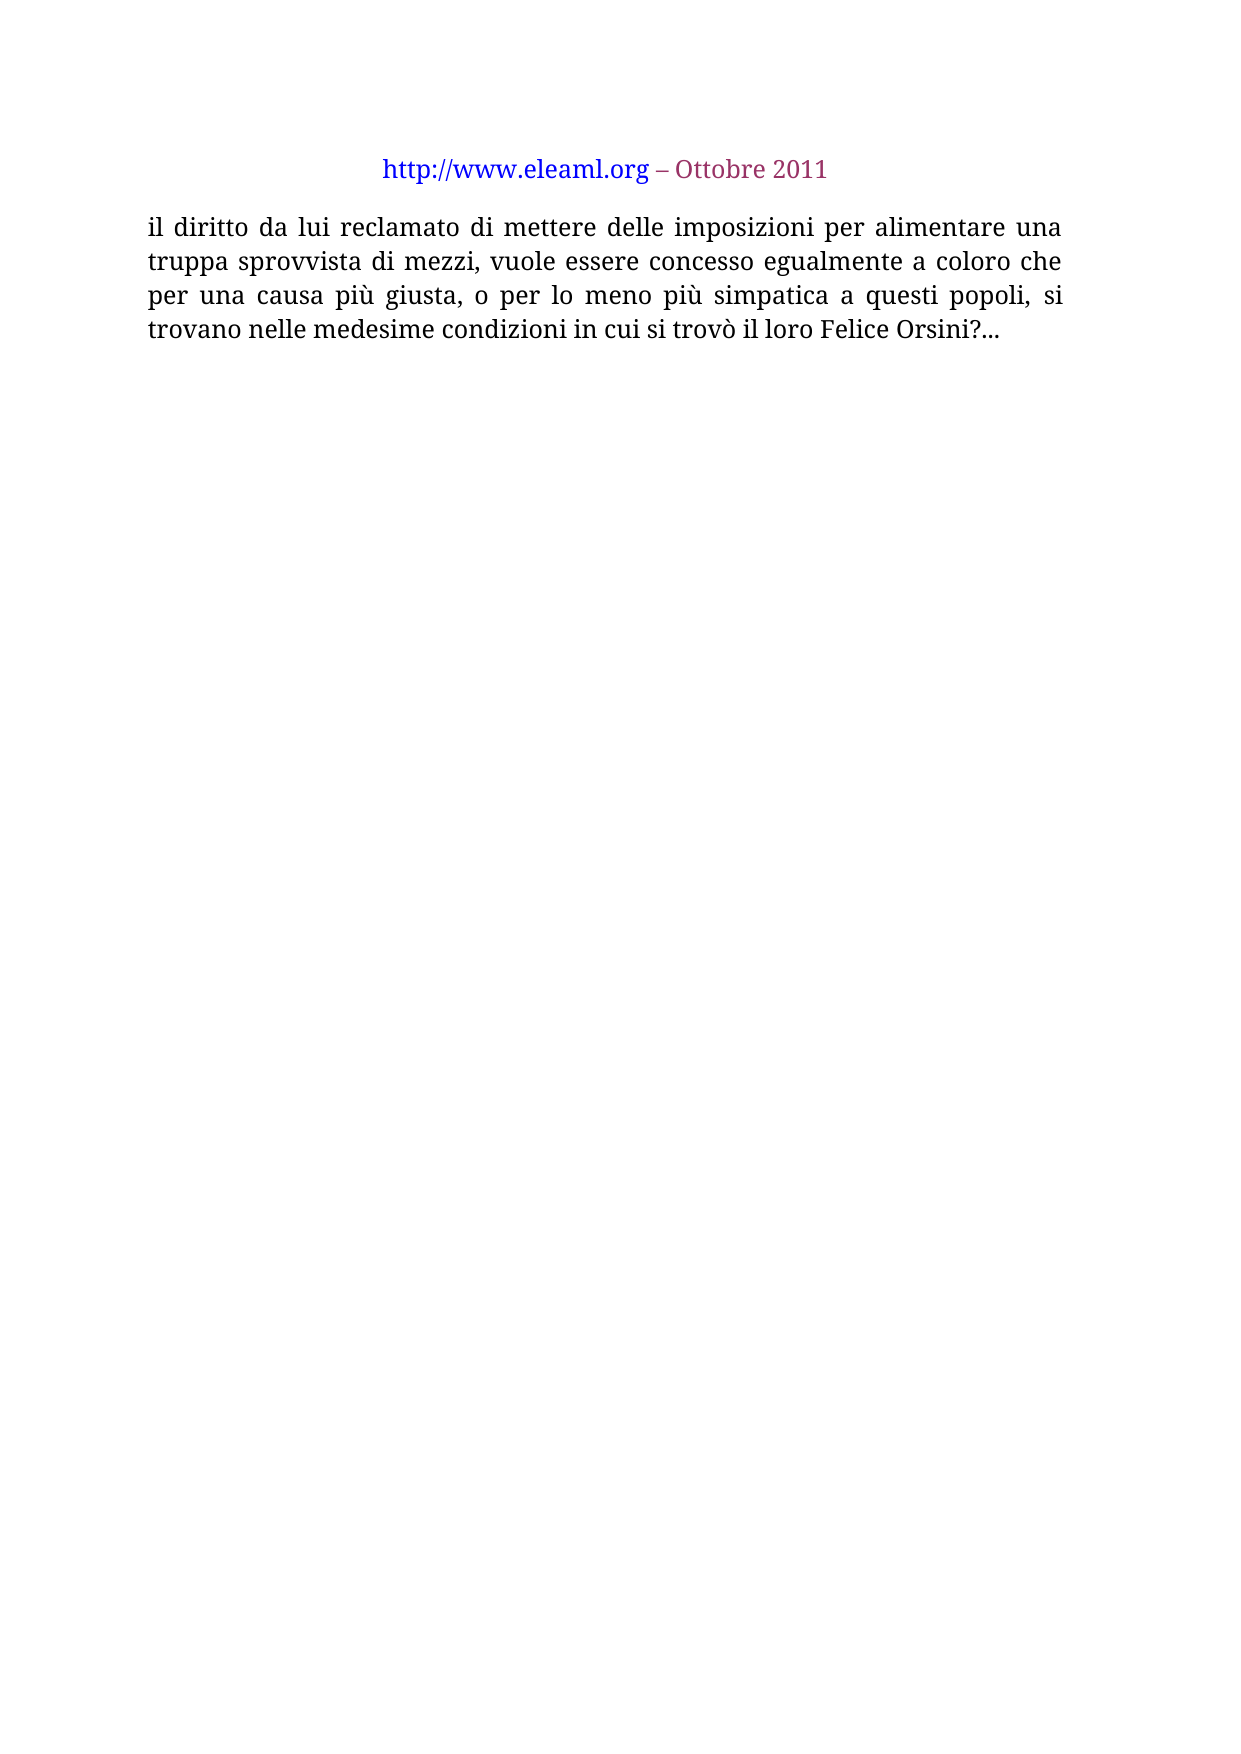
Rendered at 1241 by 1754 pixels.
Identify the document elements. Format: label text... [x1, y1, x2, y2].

text il diritto da lui reclamato di mettere delle imposizioni per alimentare una truppa sprovvista di mezzi, vuole essere concesso egualmente a coloro che per una causa più giusta, o per lo meno più simpatica a questi popoli, si trovano nelle medesime condizioni in cui si trovò il loro Felice Orsini?... [148, 210, 1063, 346]
